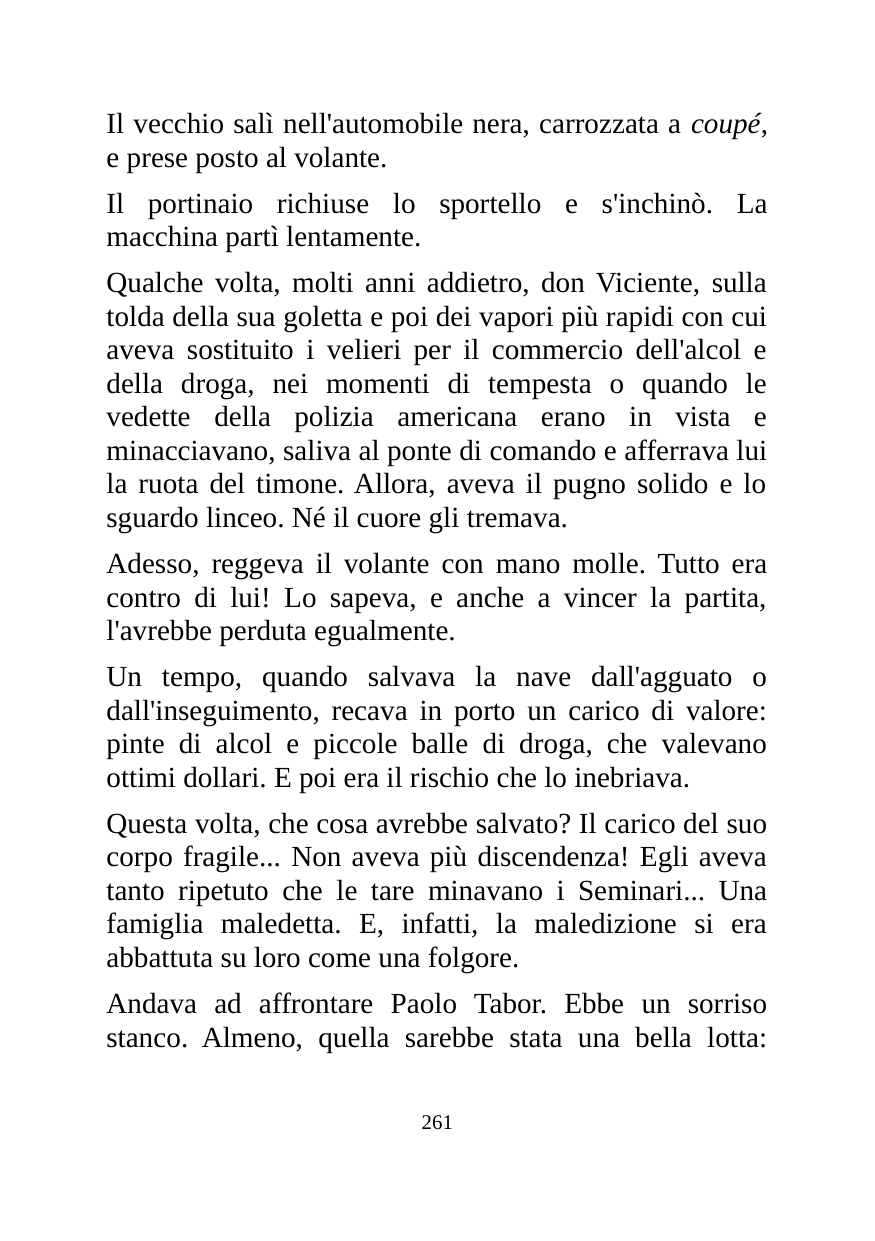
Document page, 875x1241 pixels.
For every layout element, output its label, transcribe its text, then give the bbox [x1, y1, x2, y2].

text Questa volta, che cosa avrebbe salvato? Il carico del suo corpo fragile... Non aveva più discendenza! Egli aveva tanto ripetuto che le tare minavano i Seminari... Una famiglia maledetta. E, infatti, la maledizione si era abbattuta su loro come una folgore. [106, 806, 768, 974]
text Andava ad affrontare Paolo Tabor. Ebbe un sorriso stanco. Almeno, quella sarebbe stata una bella lotta: [106, 986, 768, 1053]
text Un tempo, quando salvava la nave dall'agguato o dall'inseguimento, recava in porto un carico di valore: pinte di alcol e piccole balle di droga, che valevano ottimi dollari. E poi era il rischio che lo inebriava. [106, 659, 768, 793]
text Adesso, reggeva il volante con mano molle. Tutto era contro di lui! Lo sapeva, e anche a vincer la partita, l'avrebbe perduta egualmente. [106, 546, 768, 647]
text Il portinaio richiuse lo sportello e s'inchinò. La macchina partì lentamente. [106, 186, 768, 253]
text Il vecchio salì nell'automobile nera, carrozzata a coupé, e prese posto al volante. [106, 106, 768, 173]
text Qualche volta, molti anni addietro, don Viciente, sulla tolda della sua goletta e poi dei vapori più rapidi con cui aveva sostituito i velieri per il commercio dell'alcol e della droga, nei momenti di tempesta o quando le vedette della polizia americana erano in vista e minacciavano, saliva al ponte di comando e afferrava lui la ruota del timone. Allora, aveva il pugno solido e lo sguardo linceo. Né il cuore gli tremava. [106, 265, 768, 534]
